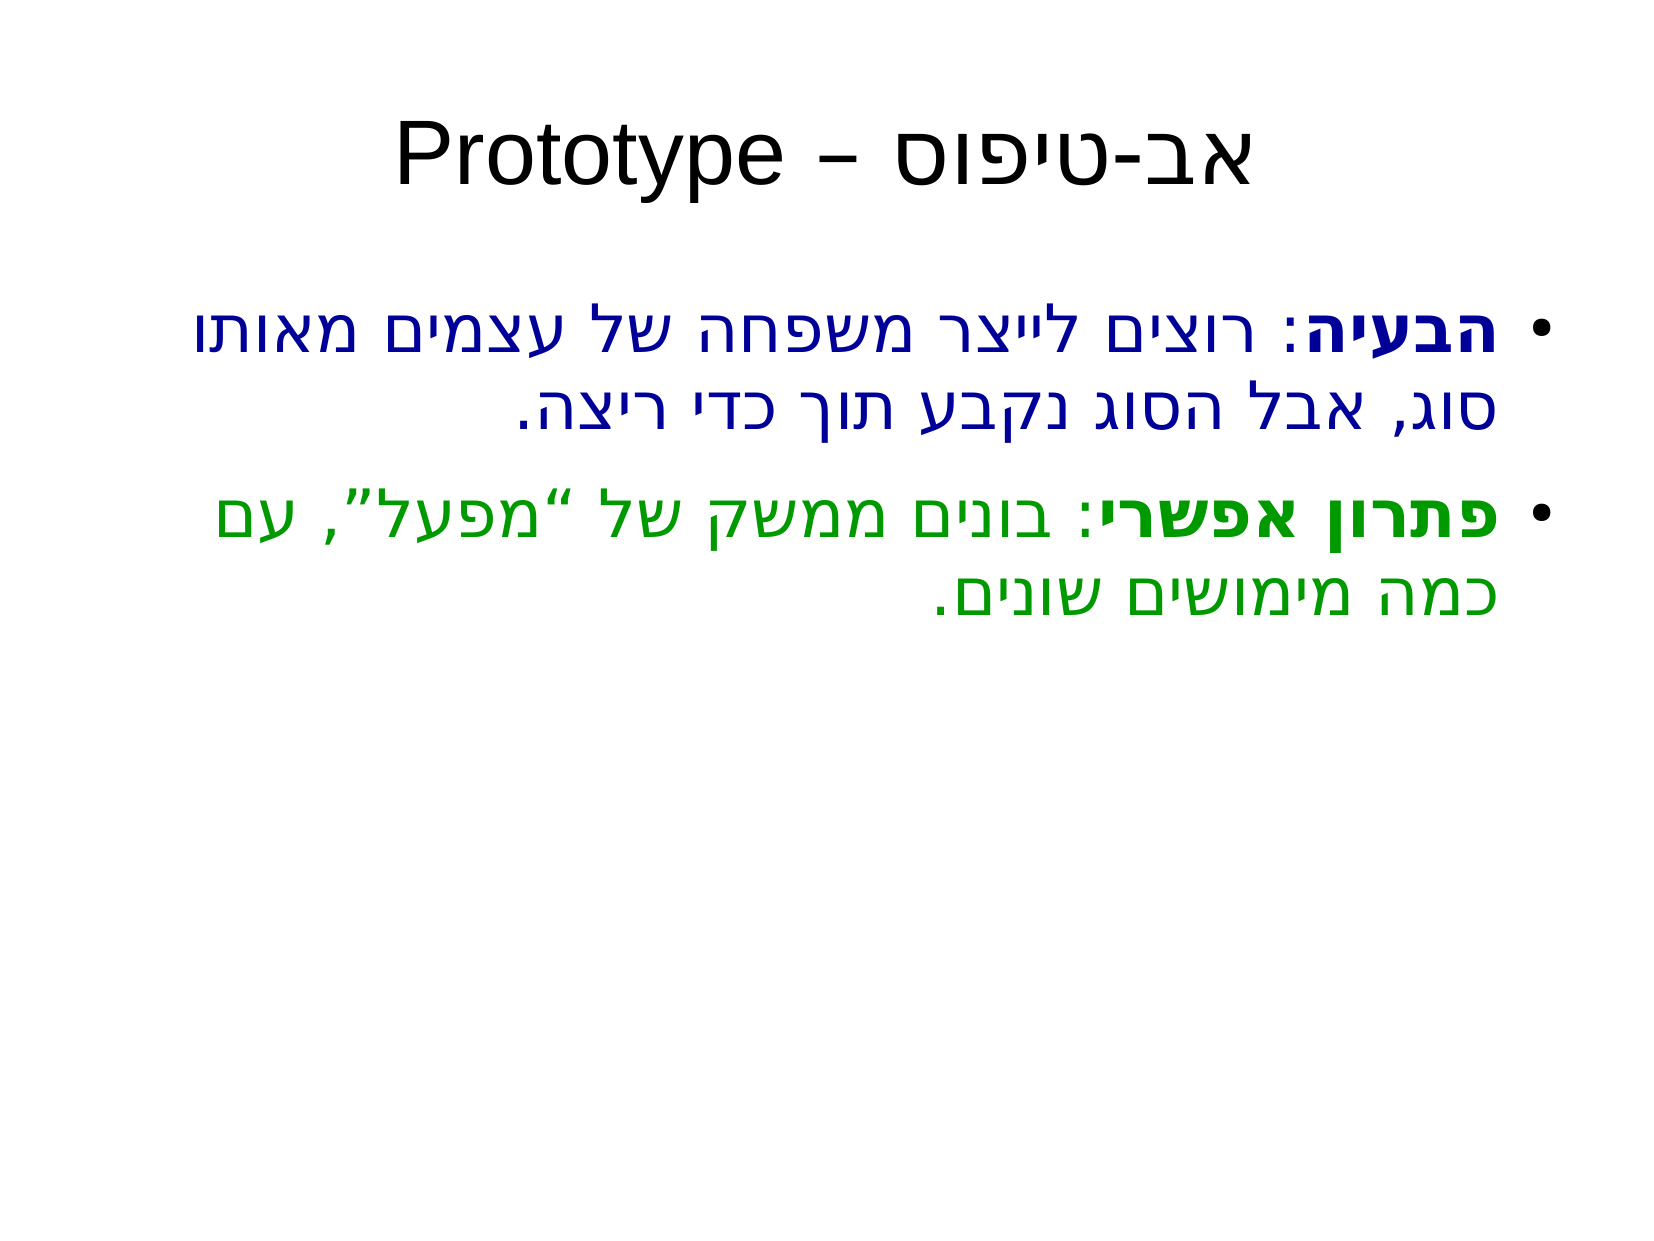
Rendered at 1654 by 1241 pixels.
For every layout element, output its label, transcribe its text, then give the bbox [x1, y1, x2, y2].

list הבעיה: רוצים לייצר משפחה של עצמים מאותו סוג, אבל הסוג נקבע תוך כדי ריצה. פתרון אפשרי: בונים ממשק של “מפעל”, עם כמה מימושים שונים. [82, 290, 1571, 1010]
title אב-טיפוס – Prototype [82, 49, 1571, 257]
